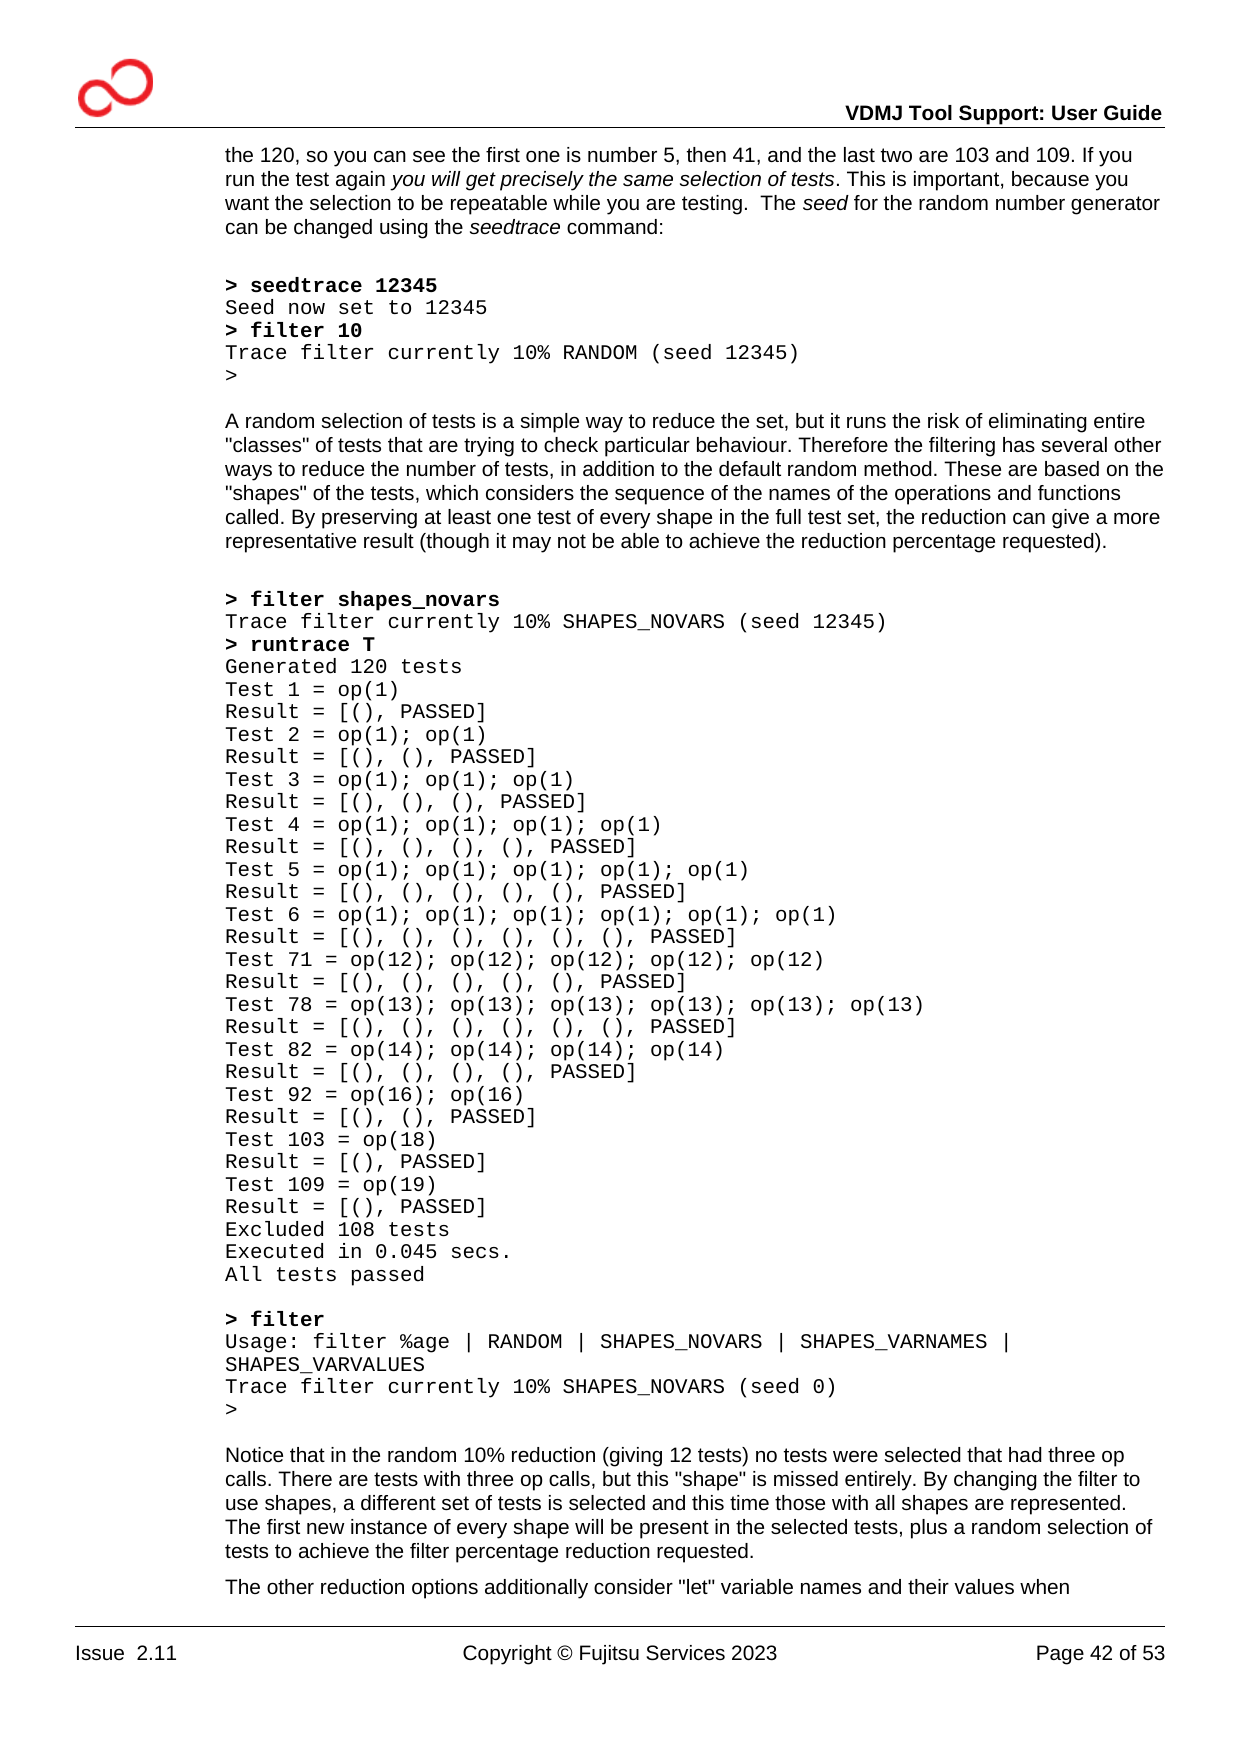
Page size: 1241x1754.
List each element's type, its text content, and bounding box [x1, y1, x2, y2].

text Test 92 = op(16); op(16) [225, 1083, 1165, 1106]
text Result = [(), (), PASSED] [225, 1106, 1165, 1128]
text Test 78 = op(13); op(13); op(13); op(13); op(13); op(13) [225, 993, 1165, 1016]
text Test 4 = op(1); op(1); op(1); op(1) [225, 813, 1165, 836]
text Test 109 = op(19) [225, 1173, 1165, 1196]
text Test 71 = op(12); op(12); op(12); op(12); op(12) [225, 948, 1165, 971]
text > filter shapes_novars [225, 588, 1165, 611]
text Seed now set to 12345 [225, 297, 1165, 319]
text Notice that in the random 10% reduction (giving 12 tests) no tests were selected that had three op calls. There are tests with three op calls, but this "shape" is missed entirely. By changing the filter to use shapes, a different set of tests is selected and this time those with all shapes are represented. The first new instance of every shape will be present in the selected tests, plus a random selection of tests to achieve the filter percentage reduction requested. [225, 1443, 1165, 1563]
text > [225, 1398, 1165, 1421]
text Result = [(), PASSED] [225, 701, 1165, 723]
text > seedtrace 12345 [225, 274, 1165, 297]
text Trace filter currently 10% SHAPES_NOVARS (seed 12345) [225, 611, 1165, 633]
text Test 6 = op(1); op(1); op(1); op(1); op(1); op(1) [225, 903, 1165, 926]
text Result = [(), PASSED] [225, 1196, 1165, 1218]
text Result = [(), (), PASSED] [225, 746, 1165, 768]
text Test 3 = op(1); op(1); op(1) [225, 768, 1165, 791]
text Result = [(), (), (), (), (), PASSED] [225, 881, 1165, 903]
text Result = [(), (), (), (), (), (), PASSED] [225, 926, 1165, 948]
text Result = [(), (), (), (), PASSED] [225, 1061, 1165, 1083]
text Result = [(), (), (), PASSED] [225, 791, 1165, 813]
text Trace filter currently 10% RANDOM (seed 12345) [225, 342, 1165, 364]
text Generated 120 tests [225, 656, 1165, 678]
text All tests passed [225, 1263, 1165, 1286]
text Test 103 = op(18) [225, 1128, 1165, 1151]
text Usage: filter %age | RANDOM | SHAPES_NOVARS | SHAPES_VARNAMES | SHAPES_VARVALUES [225, 1331, 1165, 1376]
text Result = [(), (), (), (), (), (), PASSED] [225, 1016, 1165, 1038]
text The other reduction options additionally consider "let" variable names and their values when [225, 1575, 1165, 1599]
text Test 1 = op(1) [225, 678, 1165, 701]
text the 120, so you can see the first one is number 5, then 41, and the last two are 103 and 109. If you run the test again you will get precisely the same selection of tests. This is important, because you want the selection to be repeatable while you are testing. The seed for the random number generator can be changed using the seedtrace command: [225, 143, 1165, 239]
text > [225, 364, 1165, 387]
text Result = [(), (), (), (), (), PASSED] [225, 971, 1165, 993]
text Test 82 = op(14); op(14); op(14); op(14) [225, 1038, 1165, 1061]
text A random selection of tests is a simple way to reduce the set, but it runs the risk of eliminating entire "classes" of tests that are trying to check particular behaviour. Therefore the filtering has several other ways to reduce the number of tests, in addition to the default random method. These are based on the "shapes" of the tests, which considers the sequence of the names of the operations and functions called. By preserving at least one test of every shape in the full test set, the reduction can give a more representative result (though it may not be able to achieve the reduction percentage requested). [225, 409, 1165, 553]
text Trace filter currently 10% SHAPES_NOVARS (seed 0) [225, 1376, 1165, 1398]
text > filter [225, 1308, 1165, 1331]
text Excluded 108 tests [225, 1218, 1165, 1241]
text Result = [(), (), (), (), PASSED] [225, 836, 1165, 858]
text > filter 10 [225, 319, 1165, 342]
text Result = [(), PASSED] [225, 1151, 1165, 1173]
text > runtrace T [225, 633, 1165, 656]
text Test 5 = op(1); op(1); op(1); op(1); op(1) [225, 858, 1165, 881]
text Test 2 = op(1); op(1) [225, 723, 1165, 746]
picture [78, 52, 153, 127]
text Executed in 0.045 secs. [225, 1241, 1165, 1263]
